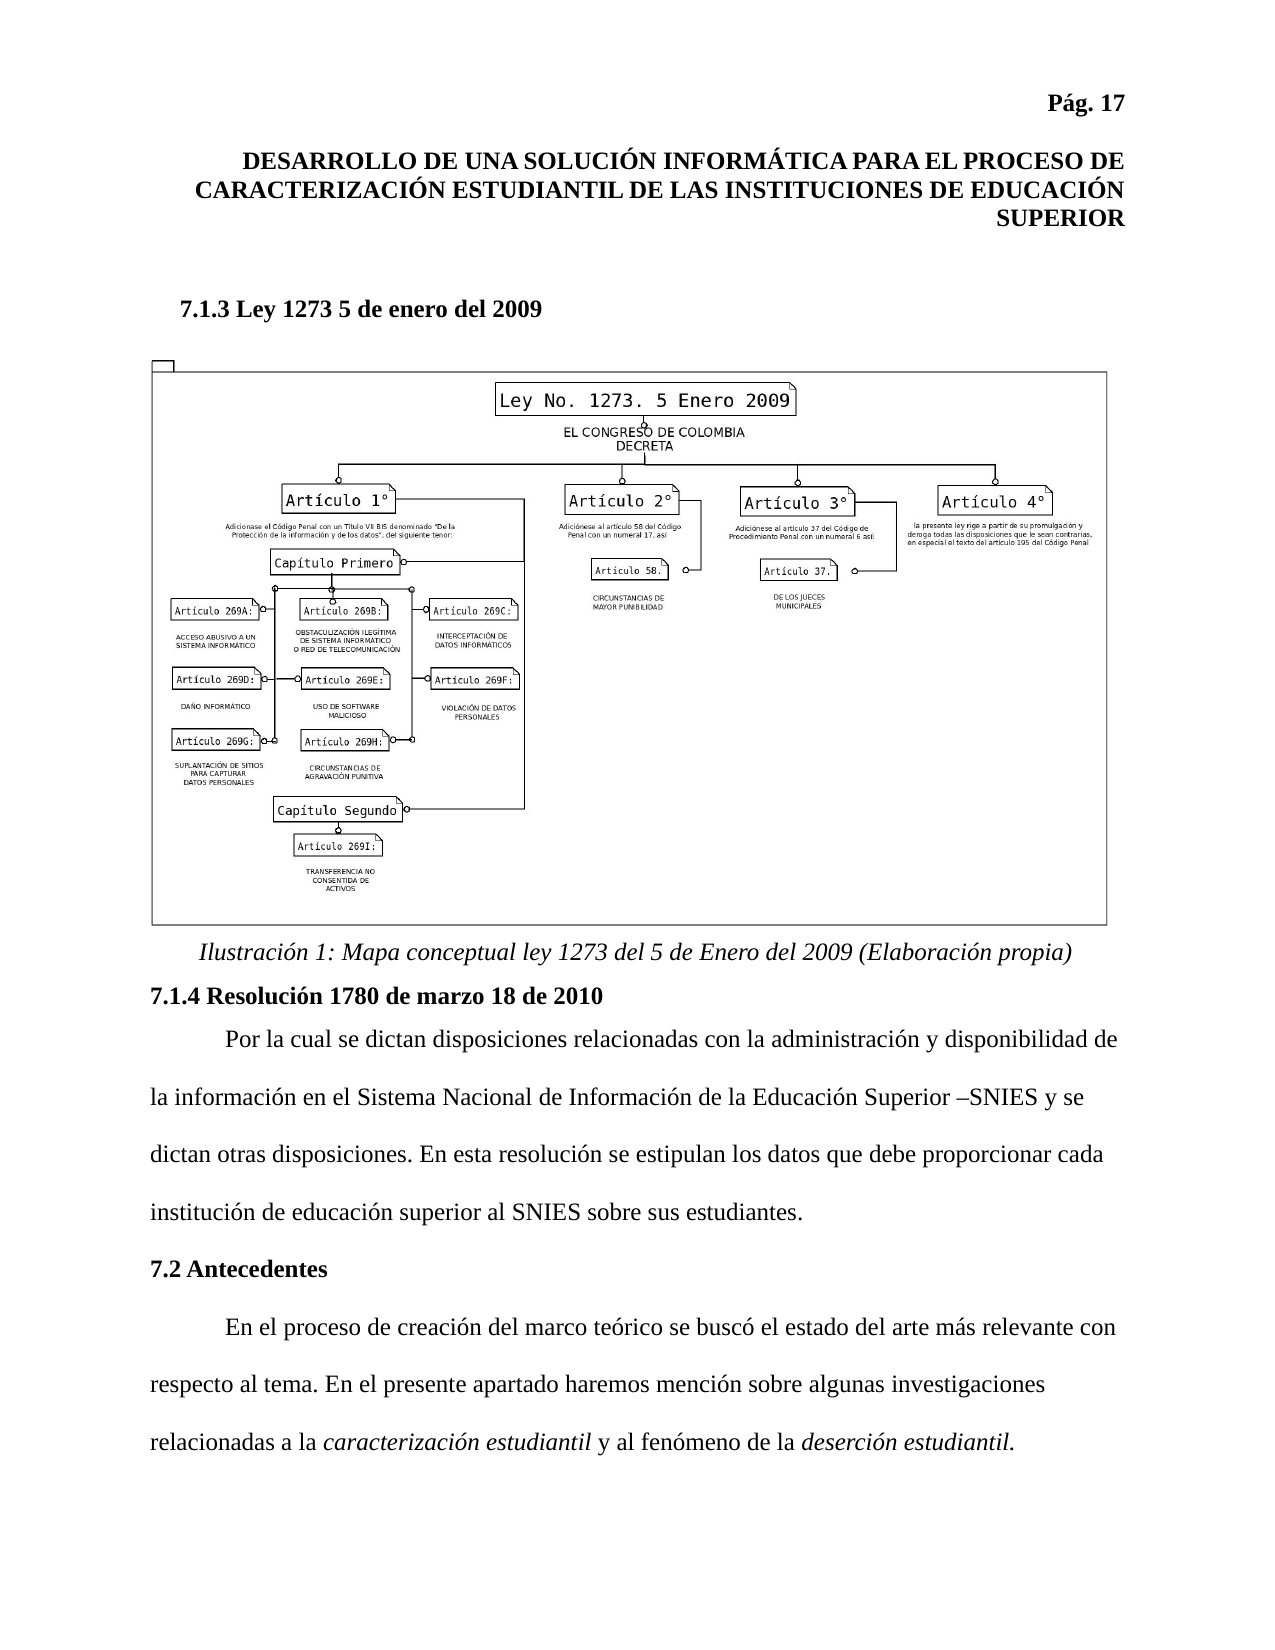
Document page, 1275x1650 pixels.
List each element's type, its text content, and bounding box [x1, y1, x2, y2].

subtitle 7.1.4 Resolución 1780 de marzo 18 de 2010 [150, 338, 1125, 1010]
subtitle 7.2 Antecedentes [150, 1254, 1125, 1283]
picture [151, 360, 1108, 926]
subtitle 7.1.3 Ley 1273 5 de enero del 2009 [150, 294, 1125, 323]
text En el proceso de creación del marco teórico se buscó el estado del arte más relevante con respecto al tema. En el presente apartado haremos mención sobre algunas investigaciones relacionadas a la caracterización estudiantil y al fenómeno de la deserción estudiantil. [150, 1312, 1125, 1456]
text Por la cual se dictan disposiciones relacionadas con la administración y disponibilidad de la información en el Sistema Nacional de Información de la Educación Superior –SNIES y se dictan otras disposiciones. En esta resolución se estipulan los datos que debe proporcionar cada institución de educación superior al SNIES sobre sus estudiantes. [150, 1024, 1125, 1226]
list Ilustración 1: Mapa conceptual ley 1273 del 5 de Enero del 2009 (Elaboración propia) [152, 937, 1122, 966]
